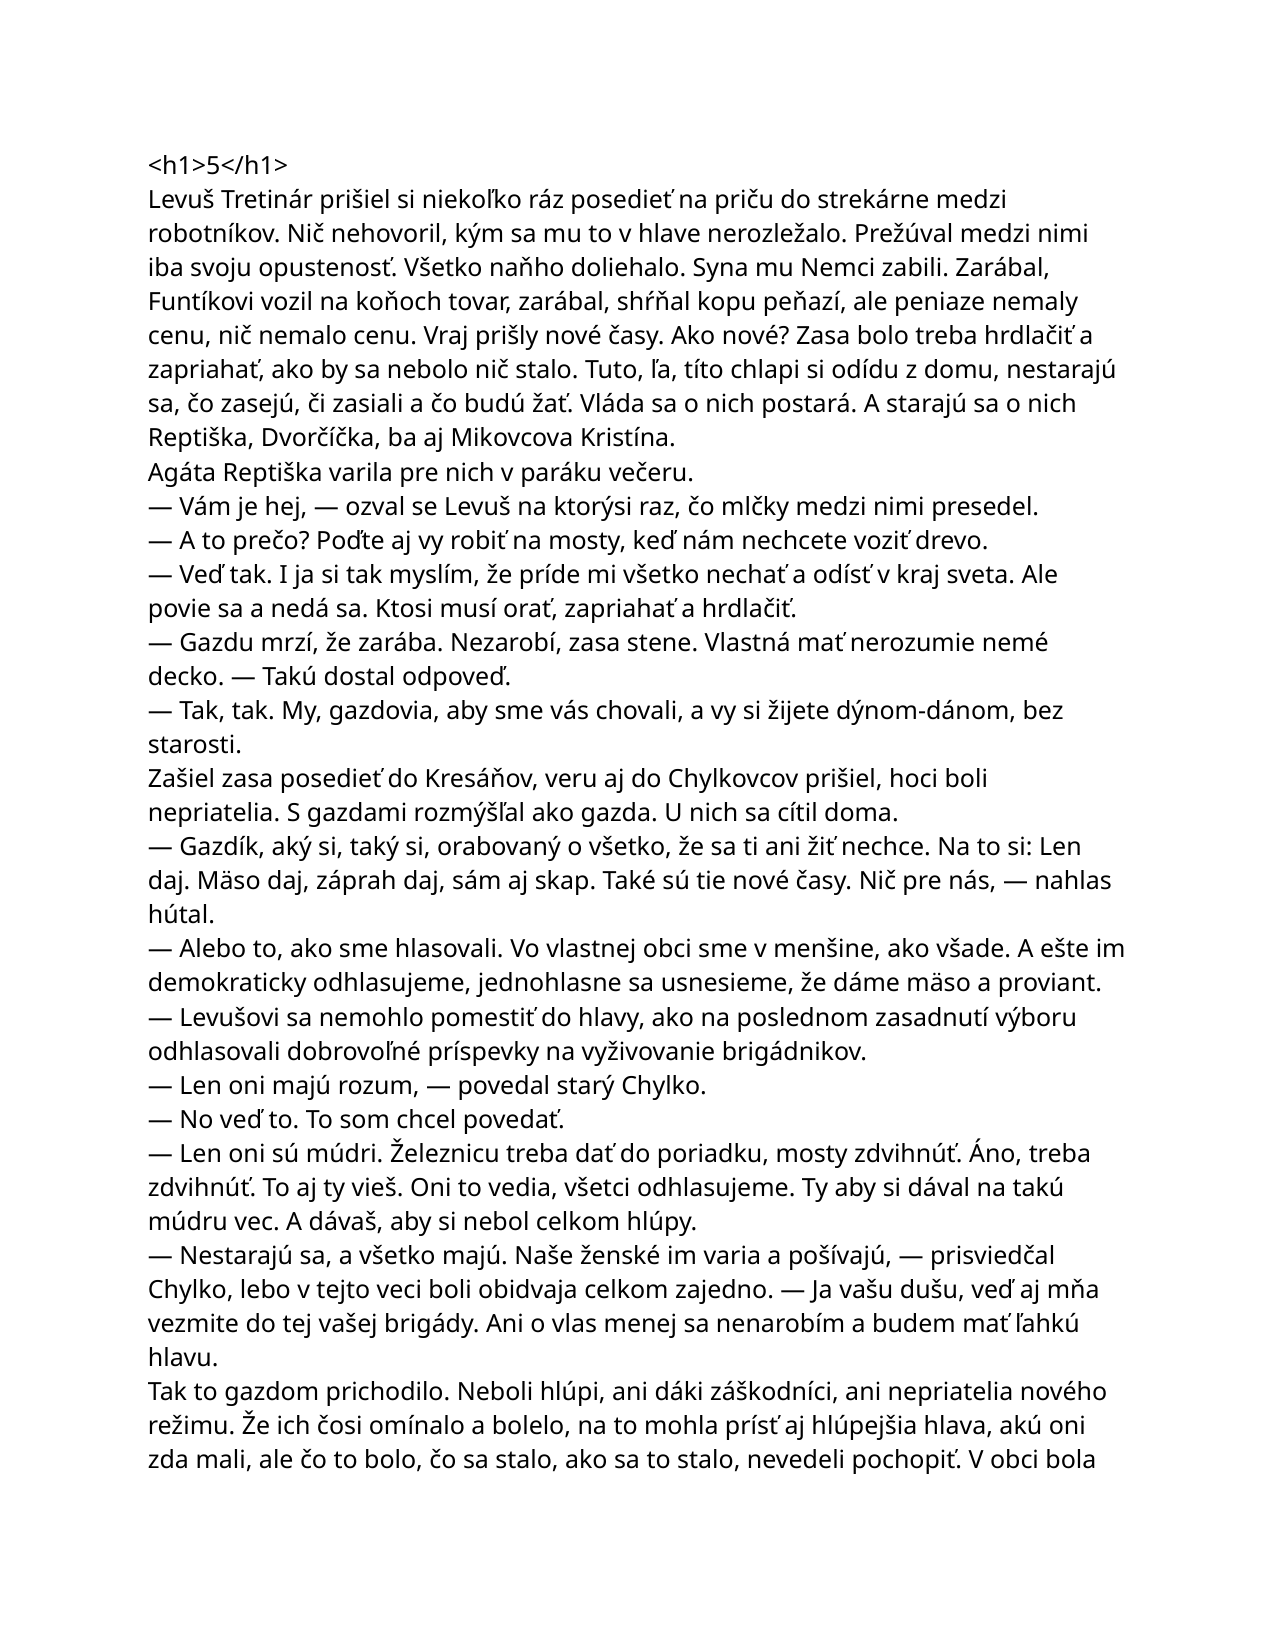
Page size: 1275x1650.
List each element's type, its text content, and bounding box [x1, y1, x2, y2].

text Levuš Tretinár prišiel si niekoľko ráz posedieť na priču do strekárne medzi robotníkov. Nič nehovoril, kým sa mu to v hlave nerozležalo. Prežúval medzi nimi iba svoju opustenosť. Všetko naňho doliehalo. Syna mu Nemci zabili. Zarábal, Funtíkovi vozil na koňoch tovar, zarábal, shŕňal kopu peňazí, ale peniaze nemaly cenu, nič nemalo cenu. Vraj prišly nové časy. Ako nové? Zasa bolo treba hrdlačiť a zapriahať, ako by sa nebolo nič stalo. Tuto, ľa, títo chlapi si odídu z domu, nestarajú sa, čo zasejú, či zasiali a čo budú žať. Vláda sa o nich postará. A starajú sa o nich Reptiška, Dvorčíčka, ba aj Mikovcova Kristína. [148, 182, 1127, 454]
text — No veď to. To som chcel povedať. [148, 1101, 1127, 1135]
text Zašiel zasa posedieť do Kresáňov, veru aj do Chylkovcov prišiel, hoci boli nepriatelia. S gazdami rozmýšľal ako gazda. U nich sa cítil doma. [148, 761, 1127, 829]
text — Len oni majú rozum, — povedal starý Chylko. [148, 1067, 1127, 1101]
text — Gazdík, aký si, taký si, orabovaný o všetko, že sa ti ani žiť nechce. Na to si: Len daj. Mäso daj, záprah daj, sám aj skap. Také sú tie nové časy. Nič pre nás, — nahlas hútal. [148, 829, 1127, 931]
text <h1>5</h1> [148, 148, 1127, 182]
text — Vám je hej, — ozval se Levuš na ktorýsi raz, čo mlčky medzi nimi presedel. [148, 488, 1127, 522]
text Tak to gazdom prichodilo. Neboli hlúpi, ani dáki záškodníci, ani nepriatelia nového režimu. Že ich čosi omínalo a bolelo, na to mohla prísť aj hlúpejšia hlava, akú oni zda mali, ale čo to bolo, čo sa stalo, ako sa to stalo, nevedeli pochopiť. V obci bola [148, 1374, 1127, 1476]
text Agáta Reptiška varila pre nich v paráku večeru. [148, 454, 1127, 488]
text — Nestarajú sa, a všetko majú. Naše ženské im varia a pošívajú, — prisviedčal Chylko, lebo v tejto veci boli obidvaja celkom zajedno. — Ja vašu dušu, veď aj mňa vezmite do tej vašej brigády. Ani o vlas menej sa nenarobím a budem mať ľahkú hlavu. [148, 1238, 1127, 1374]
text — Veď tak. I ja si tak myslím, že príde mi všetko nechať a odísť v kraj sveta. Ale povie sa a nedá sa. Ktosi musí orať, zapriahať a hrdlačiť. [148, 556, 1127, 624]
text — Gazdu mrzí, že zarába. Nezarobí, zasa stene. Vlastná mať nerozumie nemé decko. — Takú dostal odpoveď. [148, 624, 1127, 693]
text — A to prečo? Poďte aj vy robiť na mosty, keď nám nechcete voziť drevo. [148, 522, 1127, 556]
text — Len oni sú múdri. Železnicu treba dať do poriadku, mosty zdvihnúť. Áno, treba zdvihnúť. To aj ty vieš. Oni to vedia, všetci odhlasujeme. Ty aby si dával na takú múdru vec. A dávaš, aby si nebol celkom hlúpy. [148, 1135, 1127, 1238]
text — Tak, tak. My, gazdovia, aby sme vás chovali, a vy si žijete dýnom-dánom, bez starosti. [148, 693, 1127, 761]
text — Alebo to, ako sme hlasovali. Vo vlastnej obci sme v menšine, ako všade. A ešte im demokraticky odhlasujeme, jednohlasne sa usnesieme, že dáme mäso a proviant. — Levušovi sa nemohlo pomestiť do hlavy, ako na poslednom zasadnutí výboru odhlasovali dobrovoľné príspevky na vyživovanie brigádnikov. [148, 931, 1127, 1067]
